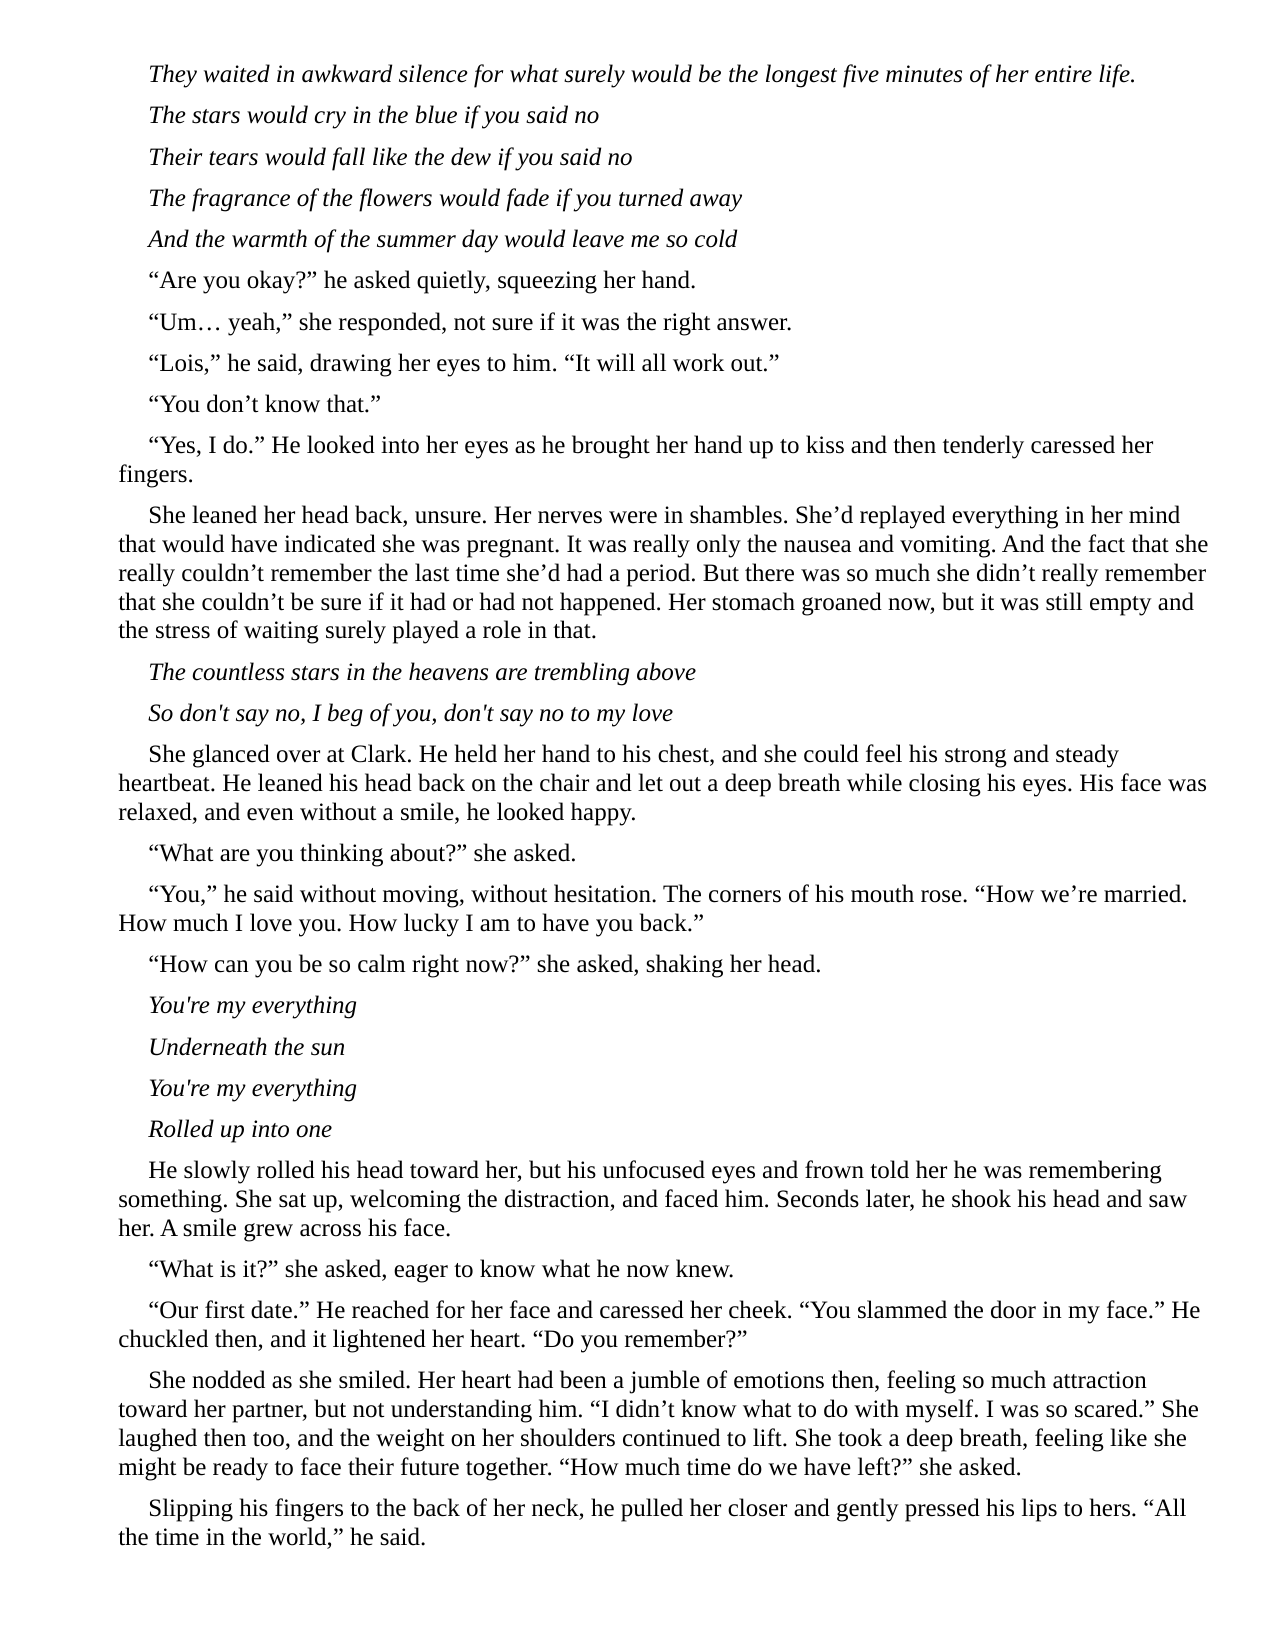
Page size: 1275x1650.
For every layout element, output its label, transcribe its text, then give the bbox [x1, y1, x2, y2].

text You're my everything [118, 990, 1216, 1019]
text “Are you okay?” he asked quietly, squeezing her hand. [118, 265, 1216, 294]
text Rolled up into one [118, 1114, 1216, 1143]
text “Lois,” he said, drawing her eyes to him. “It will all work out.” [118, 348, 1216, 377]
text Their tears would fall like the dew if you said no [118, 142, 1216, 170]
text They waited in awkward silence for what surely would be the longest five minutes of her entire life. [118, 59, 1216, 88]
text Underneath the sun [118, 1032, 1216, 1060]
text “You,” he said without moving, without hesitation. The corners of his mouth rose. “How we’re married. How much I love you. How lucky I am to have you back.” [118, 879, 1216, 937]
text “What is it?” she asked, eager to know what he now knew. [118, 1254, 1216, 1283]
text The stars would cry in the blue if you said no [118, 100, 1216, 129]
text “You don’t know that.” [118, 389, 1216, 418]
text The countless stars in the heavens are trembling above [118, 657, 1216, 685]
text She leaned her head back, unsure. Her nerves were in shambles. She’d replayed everything in her mind that would have indicated she was pregnant. It was really only the nausea and vomiting. And the fact that she really couldn’t remember the last time she’d had a period. But there was so much she didn’t really remember that she couldn’t be sure if it had or had not happened. Her stomach groaned now, but it was still empty and the stress of waiting surely played a role in that. [118, 500, 1216, 644]
text “Yes, I do.” He looked into her eyes as he brought her hand up to kiss and then tenderly caressed her fingers. [118, 430, 1216, 488]
text She nodded as she smiled. Her heart had been a jumble of emotions then, feeling so much attraction toward her partner, but not understanding him. “I didn’t know what to do with myself. I was so scared.” She laughed then too, and the weight on her shoulders continued to lift. She took a deep breath, feeling like she might be ready to face their future together. “How much time do we have left?” she asked. [118, 1365, 1216, 1480]
text So don't say no, I beg of you, don't say no to my love [118, 698, 1216, 727]
text The fragrance of the flowers would fade if you turned away [118, 183, 1216, 212]
text She glanced over at Clark. He held her hand to his chest, and she could feel his strong and steady heartbeat. He leaned his head back on the chair and let out a deep breath while closing his eyes. His face was relaxed, and even without a smile, he looked happy. [118, 739, 1216, 825]
text And the warmth of the summer day would leave me so cold [118, 224, 1216, 253]
text You're my everything [118, 1073, 1216, 1102]
text He slowly rolled his head toward her, but his unfocused eyes and frown told her he was remembering something. She sat up, welcoming the distraction, and faced him. Seconds later, he shook his head and saw her. A smile grew across his face. [118, 1155, 1216, 1242]
text Slipping his fingers to the back of her neck, he pulled her closer and gently pressed his lips to hers. “All the time in the world,” he said. [118, 1493, 1216, 1550]
text “Our first date.” He reached for her face and caressed her cheek. “You slammed the door in my face.” He chuckled then, and it lightened her heart. “Do you remember?” [118, 1295, 1216, 1353]
text “How can you be so calm right now?” she asked, shaking her head. [118, 949, 1216, 978]
text “What are you thinking about?” she asked. [118, 838, 1216, 867]
text “Um… yeah,” she responded, not sure if it was the right answer. [118, 307, 1216, 335]
